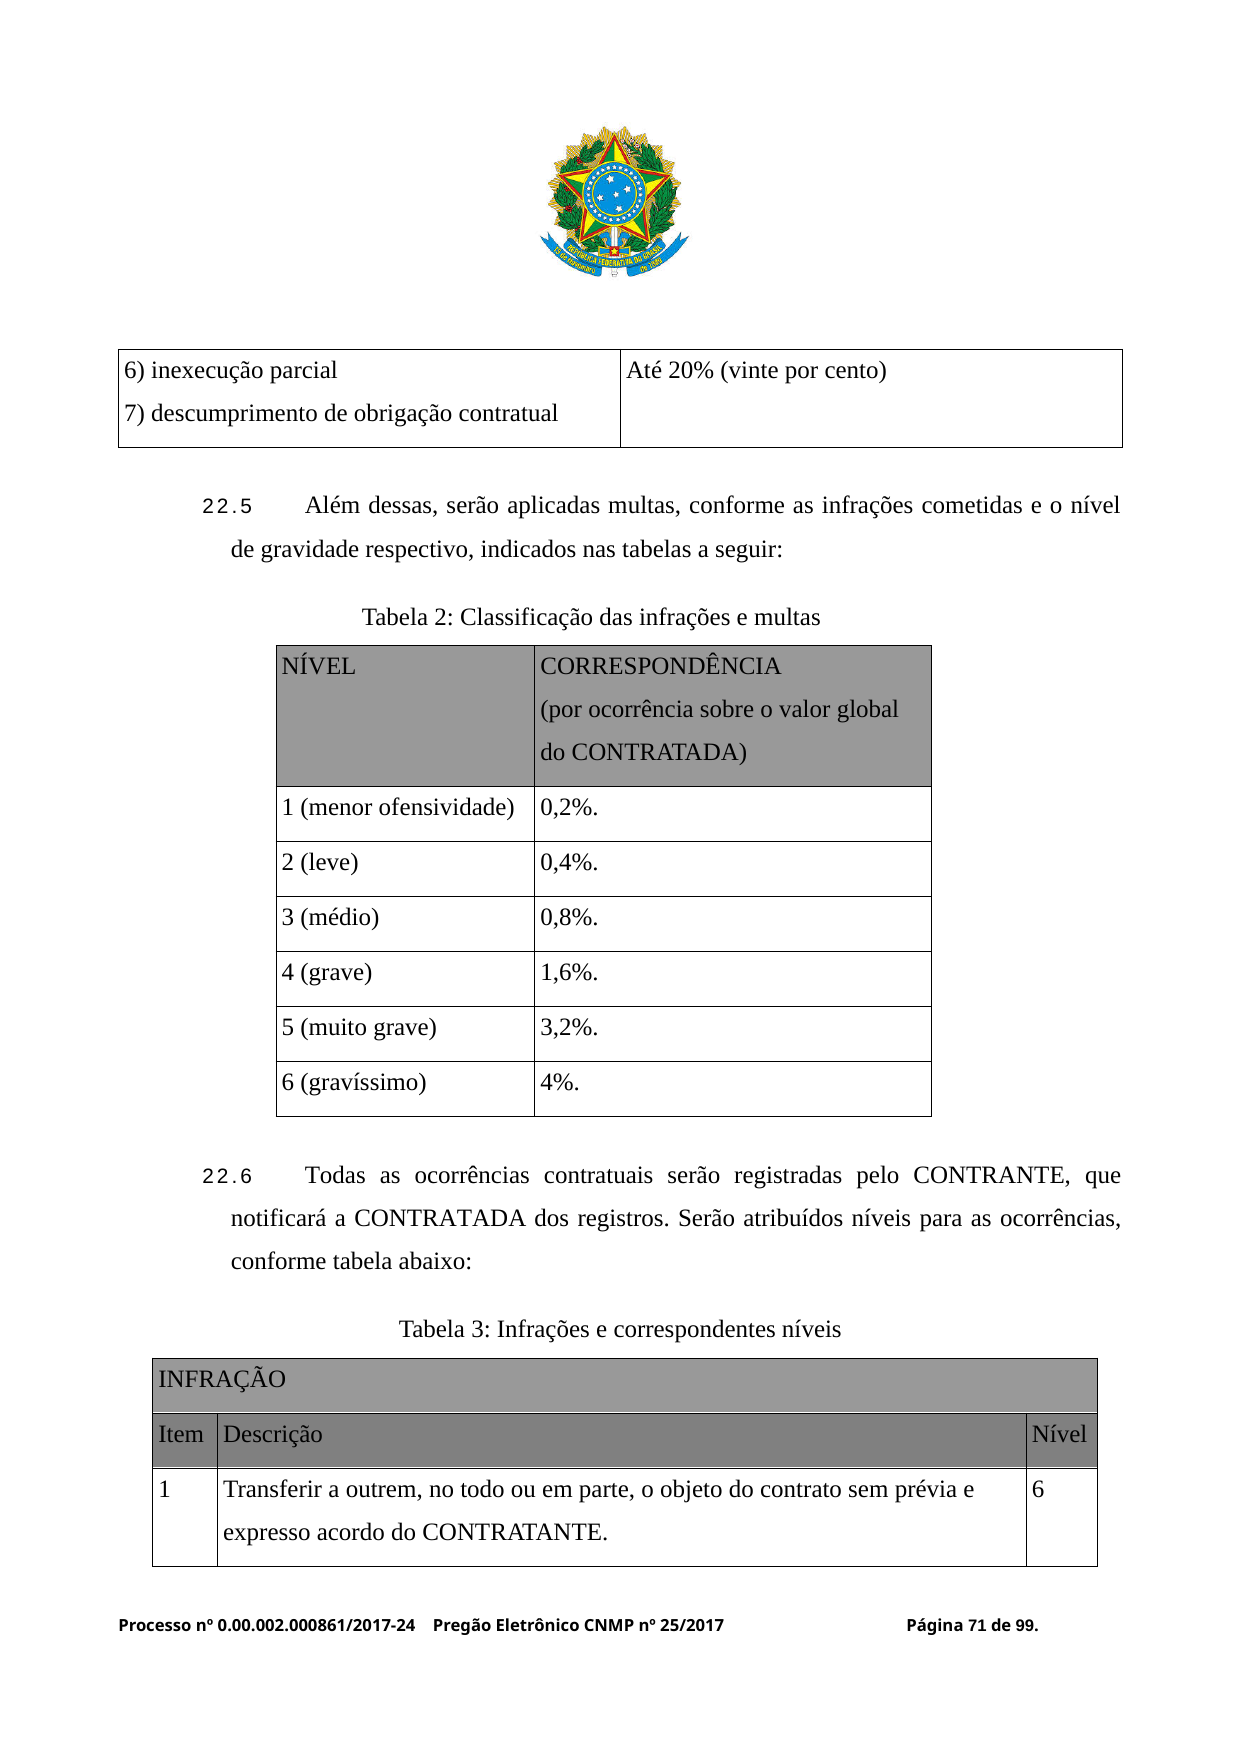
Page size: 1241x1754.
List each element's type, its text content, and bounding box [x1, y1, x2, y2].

table_cell 4 (grave) [277, 952, 534, 1006]
list Todas as ocorrências contratuais serão registradas pelo CONTRANTE, que notificará a CONTRATADA dos registros. Serão atribuídos níveis para as ocorrências, conforme tabela abaixo: [193, 1160, 1122, 1275]
table_cell 0,2%. [535, 787, 931, 841]
table_cell Nível [1027, 1414, 1097, 1467]
table_cell 1,6%. [535, 952, 931, 1006]
table_header NÍVEL [277, 646, 534, 786]
table_cell Descrição [218, 1414, 1026, 1467]
table_cell 4%. [535, 1062, 931, 1116]
text Tabela 3: Infrações e correspondentes níveis [118, 1314, 1122, 1343]
table_cell 1 (menor ofensividade) [277, 787, 534, 841]
table_cell 5 (muito grave) [277, 1007, 534, 1061]
table_cell 0,4%. [535, 842, 931, 896]
table_cell 3 (médio) [277, 897, 534, 951]
table_cell 6 [1027, 1469, 1097, 1566]
table_cell 3,2%. [535, 1007, 931, 1061]
table_header CORRESPONDÊNCIA (por ocorrência sobre o valor global do CONTRATADA) [535, 646, 931, 786]
table_cell Item [153, 1414, 217, 1467]
text Tabela 2: Classificação das infrações e multas [118, 602, 1122, 631]
table_cell 6 (gravíssimo) [277, 1062, 534, 1116]
table_header INFRAÇÃO [153, 1359, 1097, 1412]
list Além dessas, serão aplicadas multas, conforme as infrações cometidas e o nível de gravidade respectivo, indicados nas tabelas a seguir: [193, 491, 1122, 562]
table_cell 2 (leve) [277, 842, 534, 896]
table_cell 0,8%. [535, 897, 931, 951]
table_cell 6) inexecução parcial 7) descumprimento de obrigação contratual [119, 350, 620, 447]
table_cell Até 20% (vinte por cento) [621, 350, 1122, 447]
table_cell Transferir a outrem, no todo ou em parte, o objeto do contrato sem prévia e expresso acordo do CONTRATANTE. [218, 1469, 1026, 1566]
table_cell 1 [153, 1469, 217, 1566]
